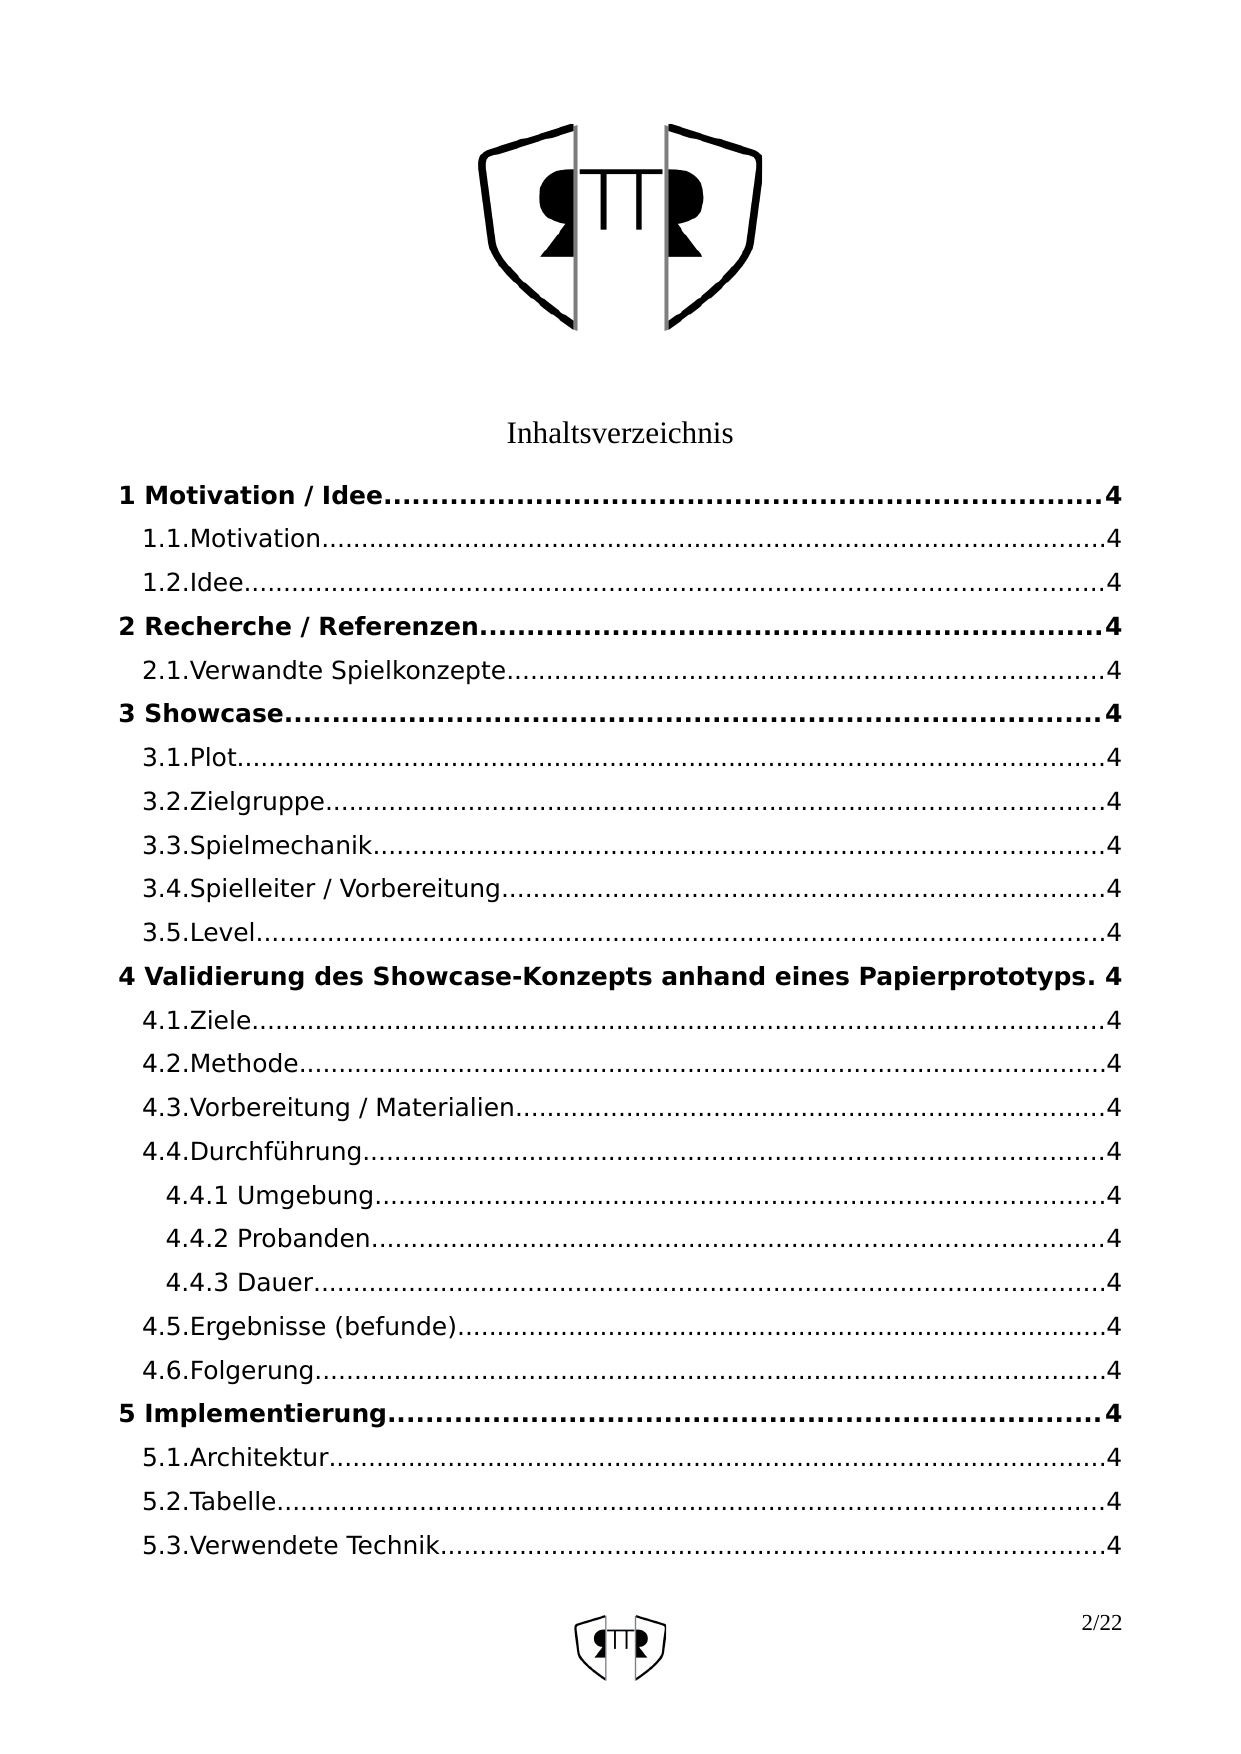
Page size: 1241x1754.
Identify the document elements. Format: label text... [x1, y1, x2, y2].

text 3.1.Plot 4 [142, 743, 1122, 772]
text 4.2.Methode 4 [142, 1049, 1122, 1079]
text 5.1.Architektur 4 [142, 1443, 1122, 1472]
text 1.1.Motivation 4 [142, 524, 1122, 554]
text 2.1.Verwandte Spielkonzepte 4 [142, 656, 1122, 685]
text 4.1.Ziele 4 [142, 1006, 1122, 1035]
text 4.6.Folgerung 4 [142, 1356, 1122, 1385]
text 4.3.Vorbereitung / Materialien 4 [142, 1093, 1122, 1122]
text 4.4.Durchführung 4 [142, 1137, 1122, 1166]
text 5.3.Verwendete Technik 4 [142, 1531, 1122, 1560]
text 3.4.Spielleiter / Vorbereitung 4 [142, 874, 1122, 904]
text 3.3.Spielmechanik 4 [142, 831, 1122, 860]
text 2 Recherche / Referenzen 4 [118, 612, 1122, 641]
text 4.4.3 Dauer 4 [165, 1268, 1122, 1297]
subtitle Inhaltsverzeichnis [118, 414, 1122, 450]
picture [574, 1615, 667, 1681]
text 5.2.Tabelle 4 [142, 1487, 1122, 1516]
text 1 Motivation / Idee 4 [118, 481, 1122, 510]
text 5 Implementierung 4 [118, 1399, 1122, 1429]
text 4.4.2 Probanden 4 [165, 1224, 1122, 1254]
text 1.2.Idee 4 [142, 568, 1122, 597]
picture [478, 124, 763, 331]
text 3.5.Level 4 [142, 918, 1122, 947]
text 4.4.1 Umgebung 4 [165, 1181, 1122, 1210]
text 3 Showcase 4 [118, 699, 1122, 729]
text 4 Validierung des Showcase-Konzepts anhand eines Papierprototyps 4 [118, 962, 1122, 991]
text 4.5.Ergebnisse (befunde) 4 [142, 1312, 1122, 1341]
text 3.2.Zielgruppe 4 [142, 787, 1122, 816]
